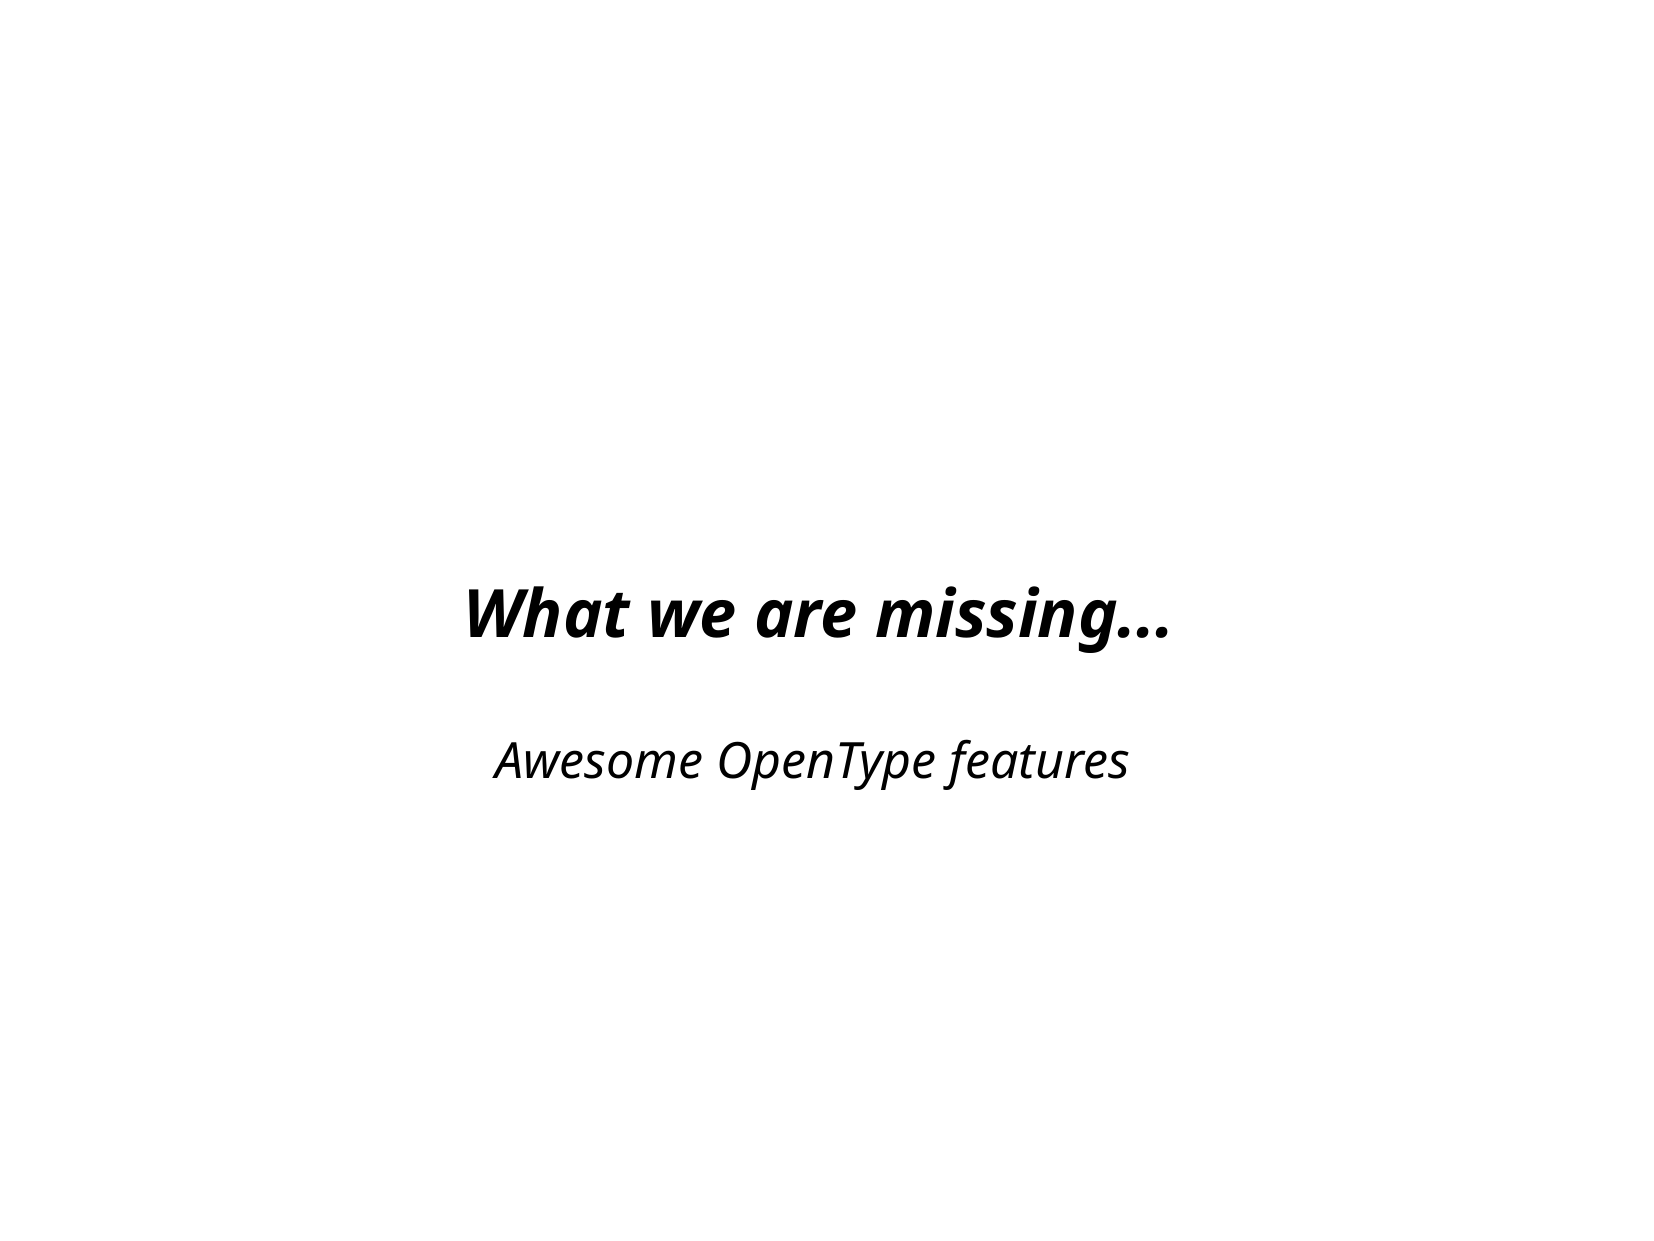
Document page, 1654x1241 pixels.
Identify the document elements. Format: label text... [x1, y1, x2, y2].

title What we are missing... Awesome OpenType features [75, 566, 1564, 793]
title [82, 495, 1571, 703]
